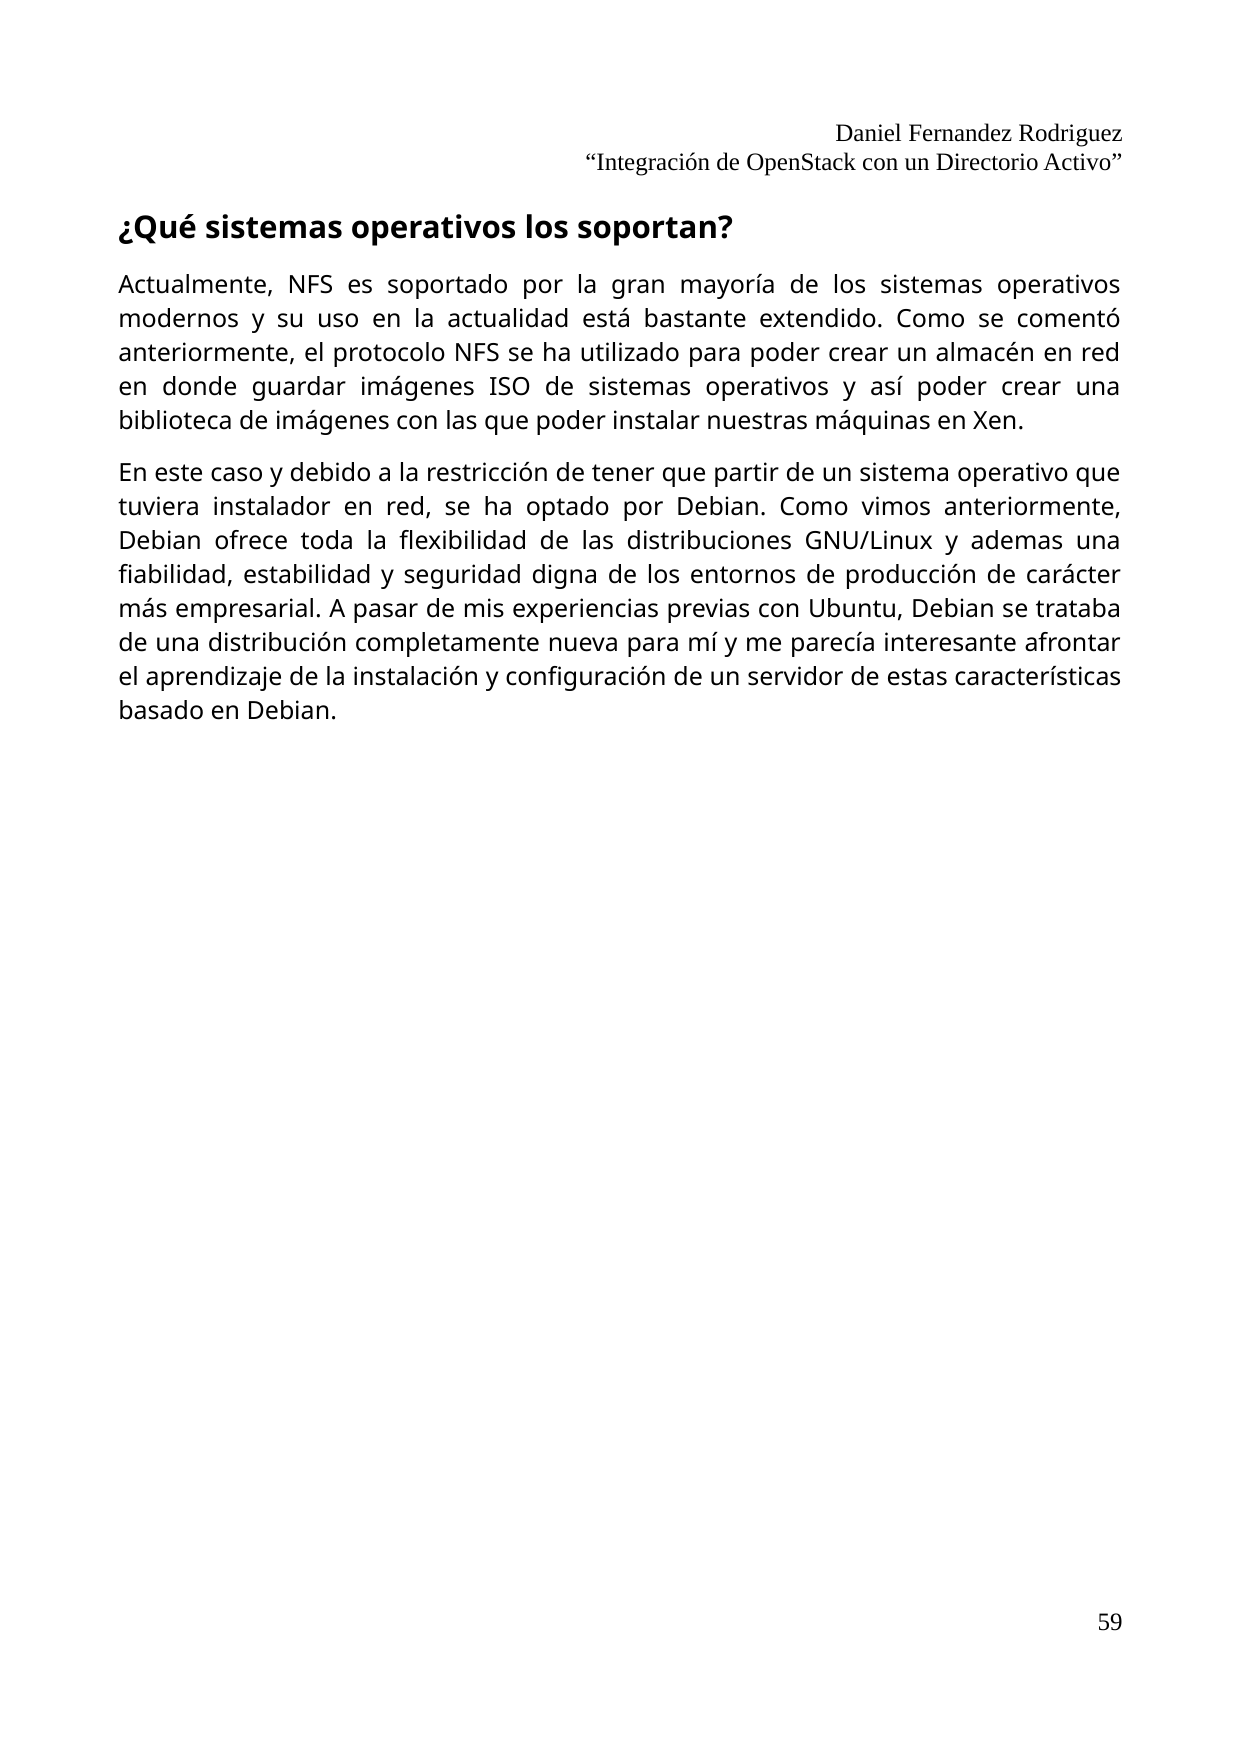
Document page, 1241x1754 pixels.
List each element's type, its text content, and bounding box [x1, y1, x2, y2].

subtitle ¿Qué sistemas operativos los soportan? [118, 205, 1122, 248]
text En este caso y debido a la restricción de tener que partir de un sistema operativo que tuviera instalador en red, se ha optado por Debian. Como vimos anteriormente, Debian ofrece toda la flexibilidad de las distribuciones GNU/Linux y ademas una fiabilidad, estabilidad y seguridad digna de los entornos de producción de carácter más empresarial. A pasar de mis experiencias previas con Ubuntu, Debian se trataba de una distribución completamente nueva para mí y me parecía interesante afrontar el aprendizaje de la instalación y configuración de un servidor de estas características basado en Debian. [118, 454, 1122, 727]
text Actualmente, NFS es soportado por la gran mayoría de los sistemas operativos modernos y su uso en la actualidad está bastante extendido. Como se comentó anteriormente, el protocolo NFS se ha utilizado para poder crear un almacén en red en donde guardar imágenes ISO de sistemas operativos y así poder crear una biblioteca de imágenes con las que poder instalar nuestras máquinas en Xen. [118, 266, 1122, 437]
